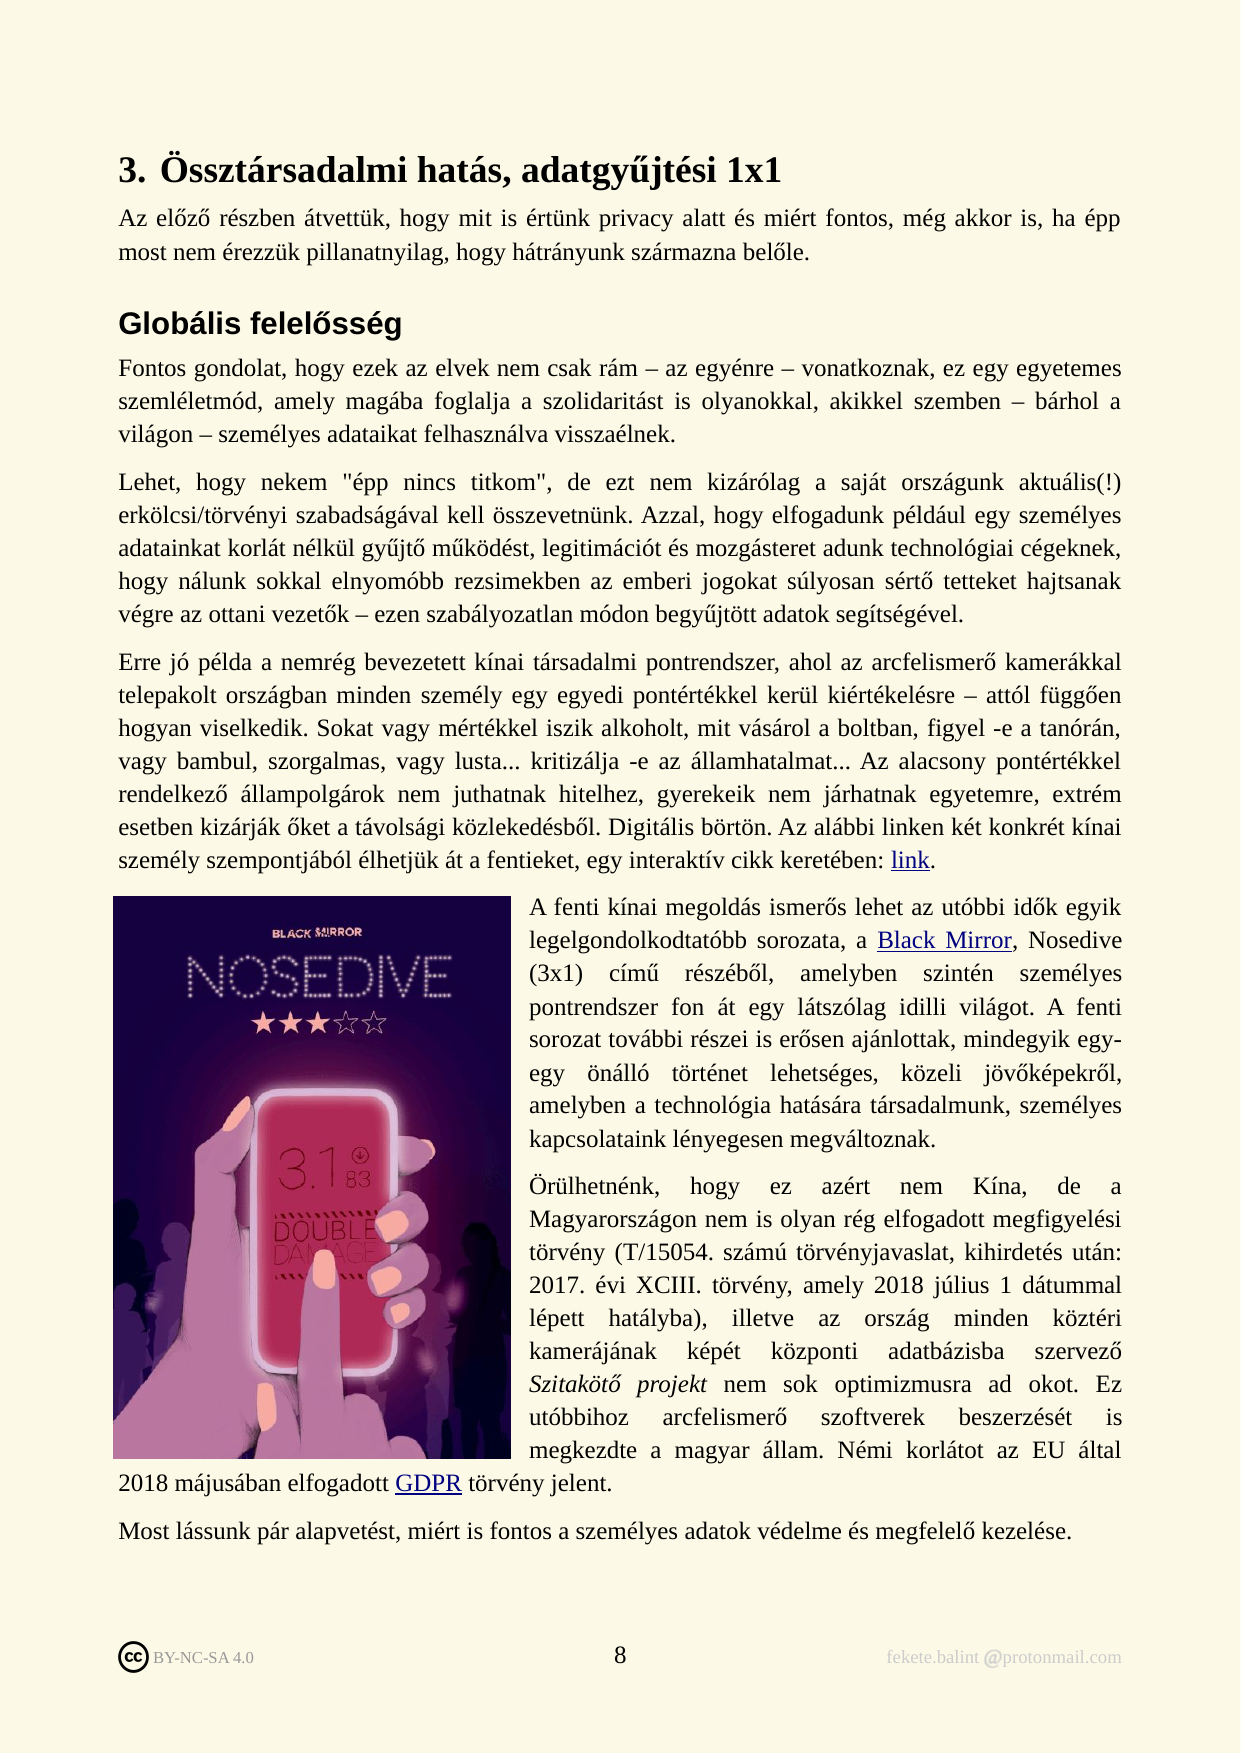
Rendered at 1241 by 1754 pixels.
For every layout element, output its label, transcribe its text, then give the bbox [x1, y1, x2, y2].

text Örülhetnénk, hogy ez azért nem Kína, de a Magyarországon nem is olyan rég elfogadott megfigyelési törvény (T/15054. számú törvényjavaslat, kihirdetés után: 2017. évi XCIII. törvény, amely 2018 július 1 dátummal lépett hatályba), illetve az ország minden köztéri kamerájának képét központi adatbázisba szervező Szitakötő projekt nem sok optimizmusra ad okot. Ez utóbbihoz arcfelismerő szoftverek beszerzését is megkezdte a magyar állam. Némi korlátot az EU által 2018 májusában elfogadott GDPR törvény jelent. [118, 1171, 1122, 1497]
picture [982, 1648, 1003, 1669]
text A fenti kínai megoldás ismerős lehet az utóbbi idők egyik legelgondolkodtatóbb sorozata, a Black Mirror, Nosedive (3x1) című részéből, amelyben szintén személyes pontrendszer fon át egy látszólag idilli világot. A fenti sorozat további részei is erősen ajánlottak, mindegyik egy-egy önálló történet lehetséges, közeli jövőképekről, amelyben a technológia hatására társadalmunk, személyes kapcsolataink lényegesen megváltoznak. [118, 892, 1122, 1152]
text Most lássunk pár alapvetést, miért is fontos a személyes adatok védelme és megfelelő kezelése. [118, 1516, 1122, 1545]
text Fontos gondolat, hogy ezek az elvek nem csak rám – az egyénre – vonatkoznak, ez egy egyetemes szemléletmód, amely magába foglalja a szolidaritást is olyanokkal, akikkel szemben – bárhol a világon – személyes adataikat felhasználva visszaélnek. [118, 353, 1122, 448]
text Lehet, hogy nekem "épp nincs titkom", de ezt nem kizárólag a saját országunk aktuális(!) erkölcsi/törvényi szabadságával kell összevetnünk. Azzal, hogy elfogadunk például egy személyes adatainkat korlát nélkül gyűjtő működést, legitimációt és mozgásteret adunk technológiai cégeknek, hogy nálunk sokkal elnyomóbb rezsimekben az emberi jogokat súlyosan sértő tetteket hajtsanak végre az ottani vezetők – ezen szabályozatlan módon begyűjtött adatok segítségével. [118, 467, 1122, 628]
subtitle Globális felelősség [118, 305, 1122, 341]
text Erre jó példa a nemrég bevezetett kínai társadalmi pontrendszer, ahol az arcfelismerő kamerákkal telepakolt országban minden személy egy egyedi pontértékkel kerül kiértékelésre – attól függően hogyan viselkedik. Sokat vagy mértékkel iszik alkoholt, mit vásárol a boltban, figyel -e a tanórán, vagy bambul, szorgalmas, vagy lusta... kritizálja -e az államhatalmat... Az alacsony pontértékkel rendelkező állampolgárok nem juthatnak hitelhez, gyerekeik nem járhatnak egyetemre, extrém esetben kizárják őket a távolsági közlekedésből. Digitális börtön. Az alábbi linken két konkrét kínai személy szempontjából élhetjük át a fentieket, egy interaktív cikk keretében: link. [118, 647, 1122, 874]
subtitle Össztársadalmi hatás, adatgyűjtési 1x1 [118, 148, 1122, 191]
picture [118, 1641, 149, 1673]
picture [113, 896, 511, 1459]
text Az előző részben átvettük, hogy mit is értünk privacy alatt és miért fontos, még akkor is, ha épp most nem érezzük pillanatnyilag, hogy hátrányunk származna belőle. [118, 203, 1122, 265]
